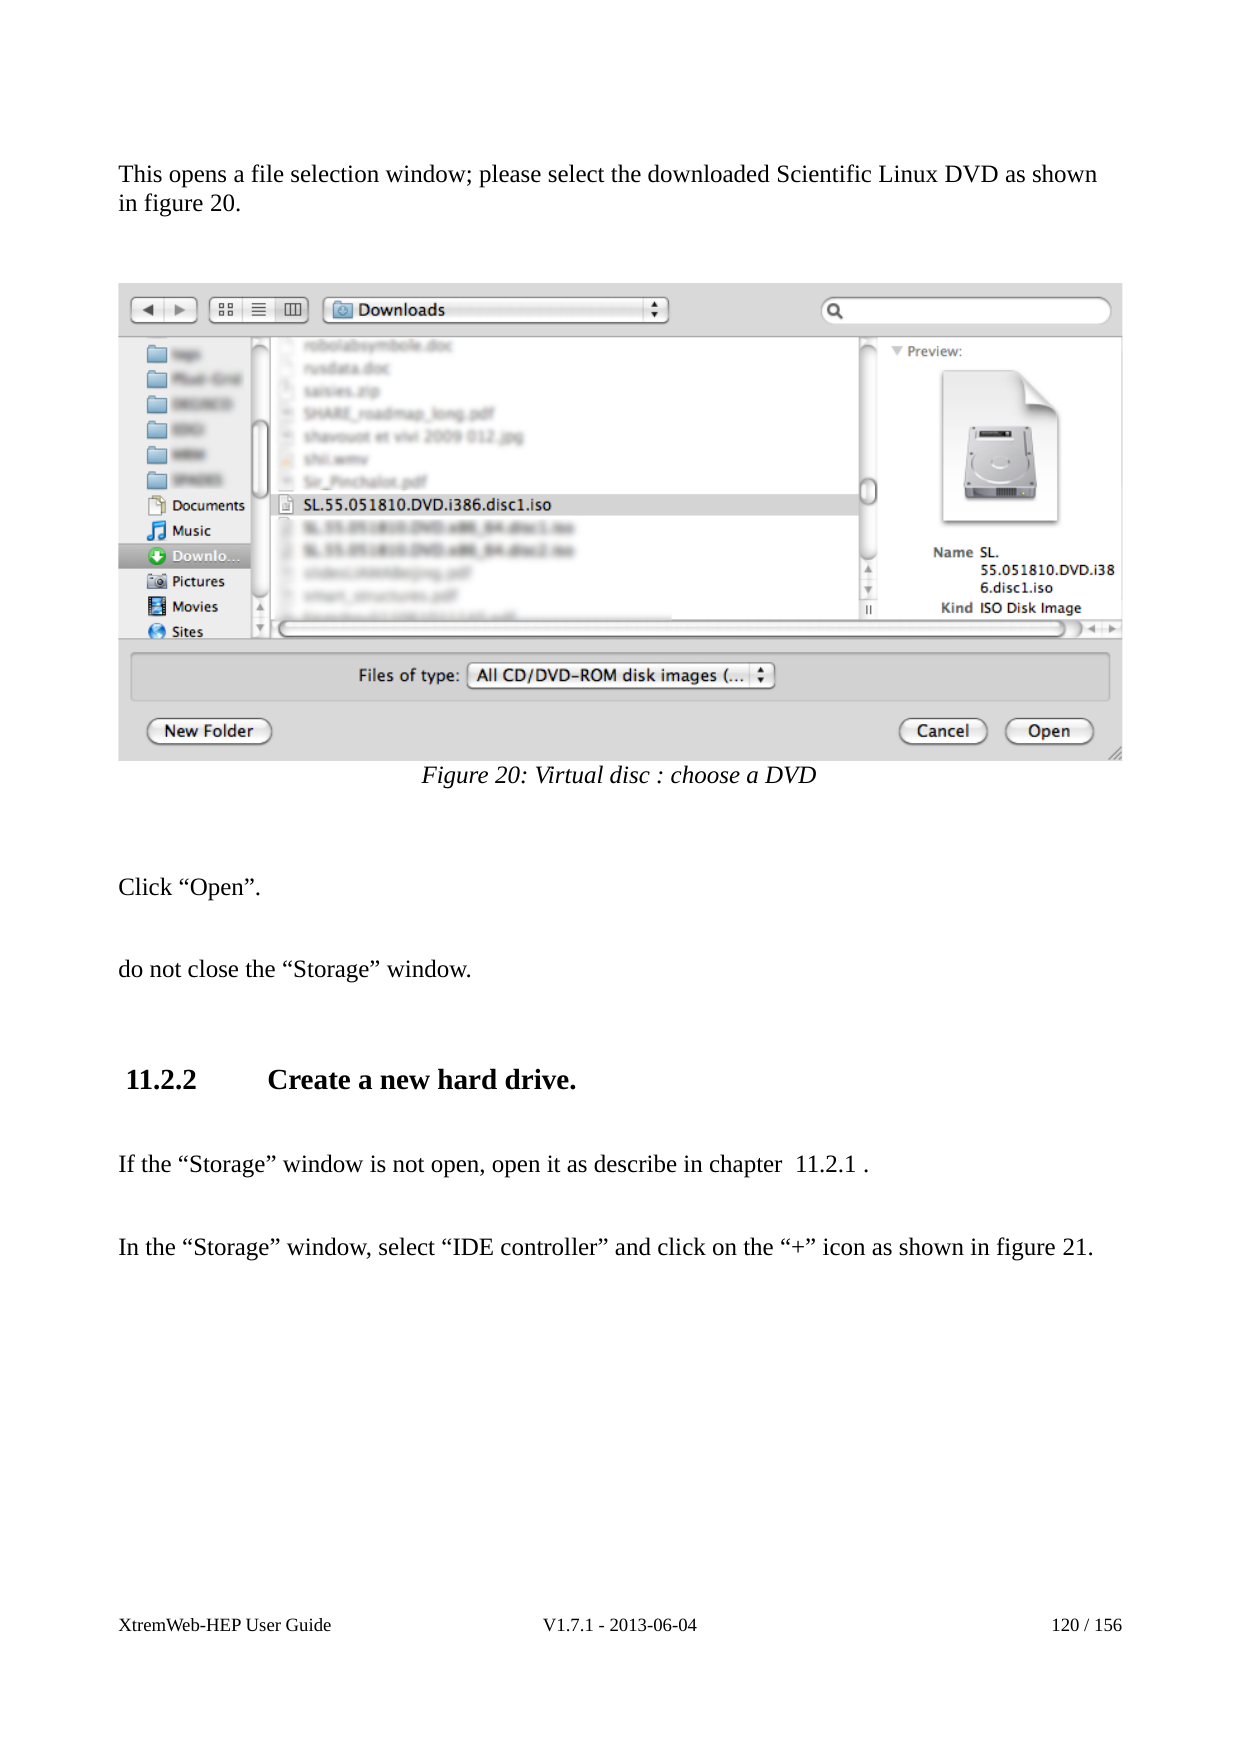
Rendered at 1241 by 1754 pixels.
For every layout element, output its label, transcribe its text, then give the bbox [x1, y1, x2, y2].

picture [118, 283, 1123, 761]
text In the “Storage” window, select “IDE controller” and click on the “+” icon as shown in figure 21. [118, 1232, 1122, 1260]
text Figure 20: Virtual disc : choose a DVD [118, 761, 1122, 789]
subtitle Create a new hard drive. [118, 1062, 1122, 1095]
text do not close the “Storage” window. [118, 954, 1122, 983]
text This opens a file selection window; please select the downloaded Scientific Linux DVD as shown in figure 20. [118, 159, 1122, 217]
text Click “Open”. [118, 872, 1122, 901]
text If the “Storage” window is not open, open it as describe in chapter 11.2.1. [118, 1149, 1122, 1178]
